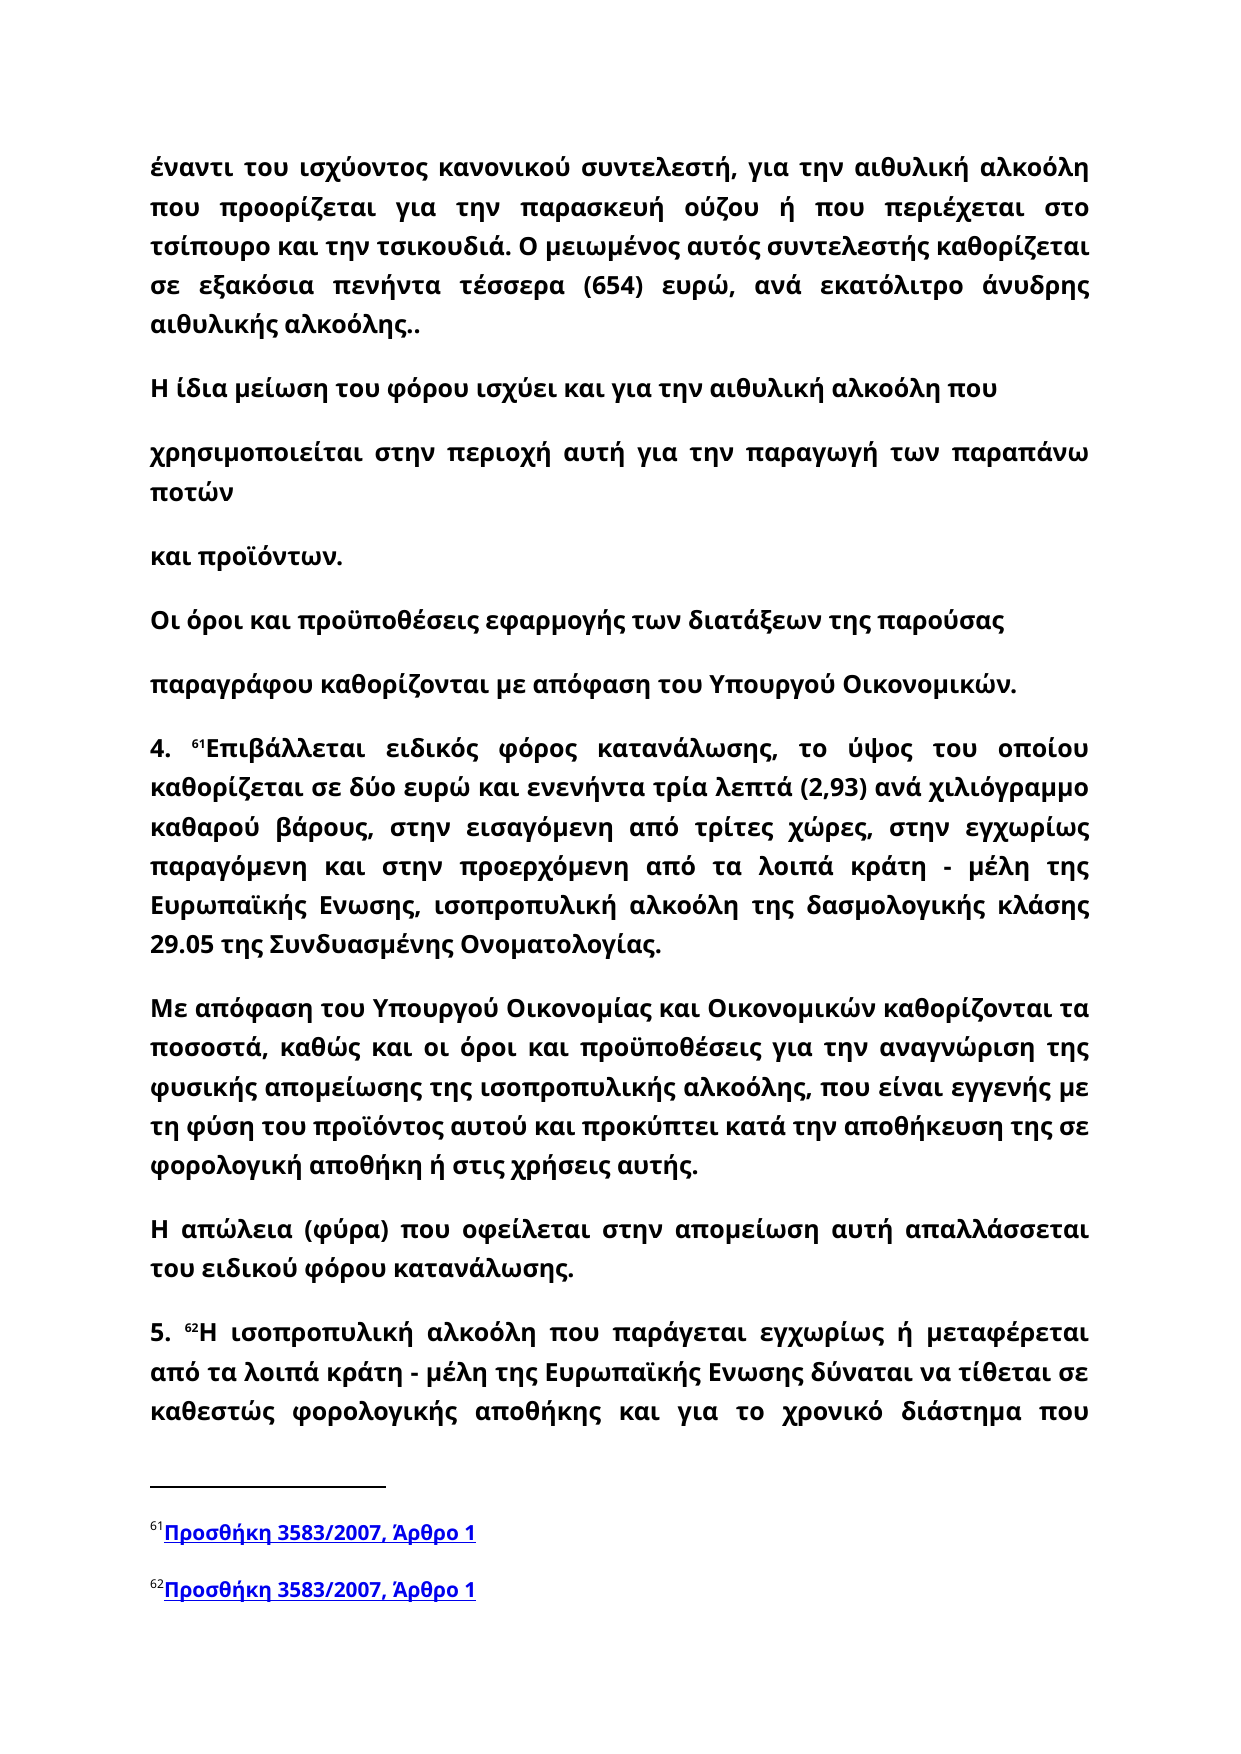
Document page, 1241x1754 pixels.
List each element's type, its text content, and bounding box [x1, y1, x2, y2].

text και προϊόντων. [150, 538, 1090, 572]
text 4. Επιβάλλεται ειδικός φόρος κατανάλωσης, το ύψος του οποίου καθορίζεται σε δύο ευρώ και ενενήντα τρία λεπτά (2,93) ανά χιλιόγραμμο καθαρού βάρους, στην εισαγόμενη από τρίτες χώρες, στην εγχωρίως παραγόμενη και στην προερχόμενη από τα λοιπά κράτη - μέλη της Ευρωπαϊκής Ενωσης, ισοπροπυλική αλκοόλη της δασμολογικής κλάσης 29.05 της Συνδυασμένης Ονοματολογίας. [150, 731, 1090, 961]
text παραγράφου καθορίζονται με απόφαση του Υπουργού Οικονομικών. [150, 667, 1090, 701]
text Η ίδια μείωση του φόρου ισχύει και για την αιθυλική αλκοόλη που [150, 371, 1090, 405]
text Προσθήκη 3583/2007, Άρθρο 1 [150, 1576, 1090, 1604]
text Οι όροι και προϋποθέσεις εφαρμογής των διατάξεων της παρούσας [150, 602, 1090, 637]
text Με απόφαση του Υπουργού Οικονομίας και Οικονομικών καθορίζονται τα ποσοστά, καθώς και οι όροι και προϋποθέσεις για την αναγνώριση της φυσικής απομείωσης της ισοπροπυλικής αλκοόλης, που είναι εγγενής με τη φύση του προϊόντος αυτού και προκύπτει κατά την αποθήκευση της σε φορολογική αποθήκη ή στις χρήσεις αυτής. [150, 991, 1090, 1182]
text Η απώλεια (φύρα) που οφείλεται στην απομείωση αυτή απαλλάσσεται του ειδικού φόρου κατανάλωσης. [150, 1212, 1090, 1285]
text έναντι του ισχύοντος κανονικού συντελεστή, για την αιθυλική αλκοόλη που προορίζεται για την παρασκευή ούζου ή που περιέχεται στο τσίπουρο και την τσικουδιά. Ο μειωμένος αυτός συντελεστής καθορίζεται σε εξακόσια πενήντα τέσσερα (654) ευρώ, ανά εκατόλιτρο άνυδρης αιθυλικής αλκοόλης.. [150, 150, 1090, 341]
text 5. Η ισοπροπυλική αλκοόλη που παράγεται εγχωρίως ή μεταφέρεται από τα λοιπά κράτη - μέλη της Ευρωπαϊκής Ενωσης δύναται να τίθεται σε καθεστώς φορολογικής αποθήκης και για το χρονικό διάστημα που [150, 1315, 1090, 1427]
text Προσθήκη 3583/2007, Άρθρο 1 [150, 1518, 1090, 1546]
text χρησιμοποιείται στην περιοχή αυτή για την παραγωγή των παραπάνω ποτών [150, 435, 1090, 508]
